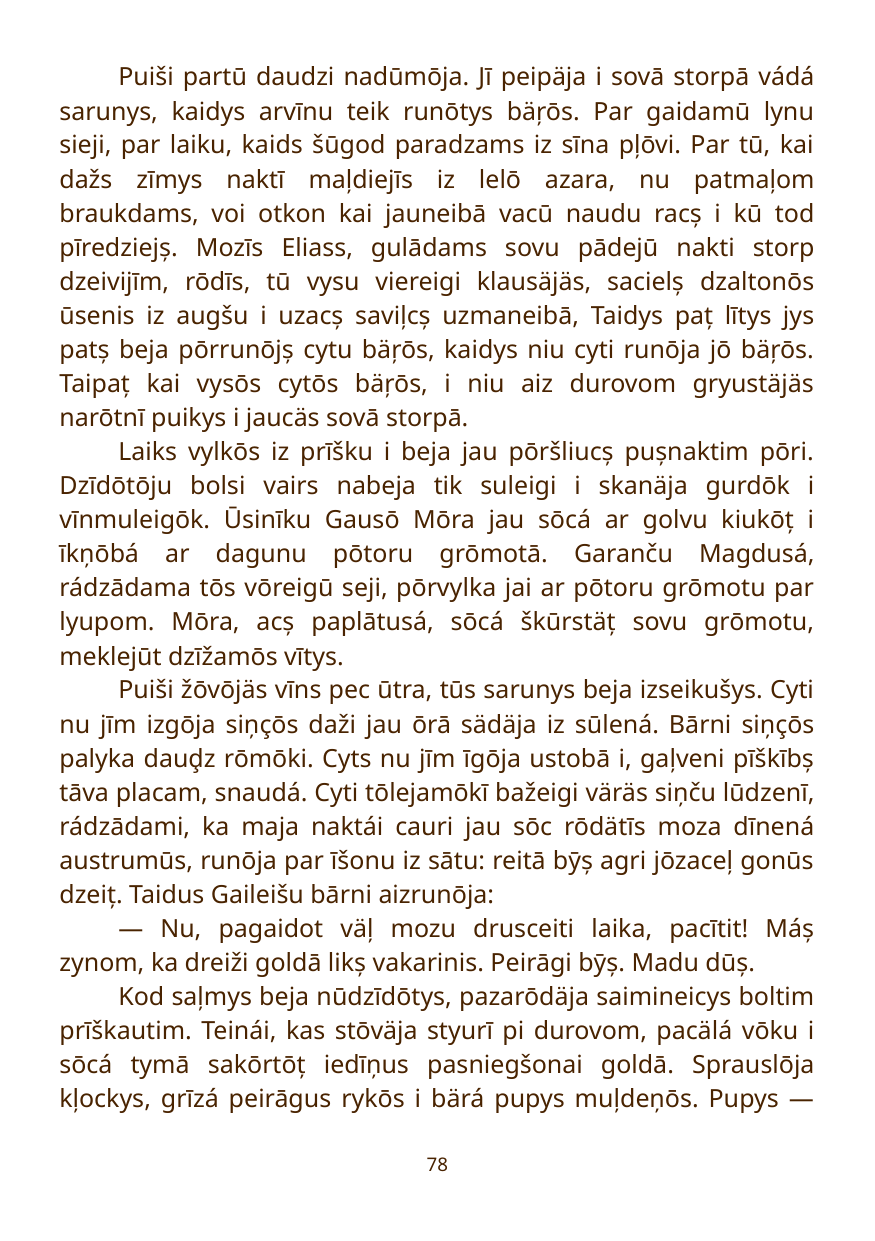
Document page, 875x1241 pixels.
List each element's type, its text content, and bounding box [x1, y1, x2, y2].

text — Nu, pagaidot väļ mozu drusceiti laika, pacītit! Máș zynom, ka dreiži goldā likș vakarinis. Peirāgi bȳș. Madu dūș. [59, 911, 815, 979]
text Puiši žōvōjäs vīns pec ūtra, tūs sarunys beja izseikušys. Cyti nu jīm izgōja siņçōs daži jau ōrā sädäja iz sūlená. Bārni siņçōs palyka dauḑz rōmōki. Cyts nu jīm īgōja ustobā i, gaļveni pīškībș tāva placam, snaudá. Cyti tōlejamōkī bažeigi väräs siņču lūdzenī, rádzādami, ka maja naktái cauri jau sōc rōdätīs moza dīnená austrumūs, runōja par īšonu iz sātu: reitā bȳș agri jōzaceļ gonūs dzeiț. Taidus Gaileišu bārni aizrunōja: [59, 672, 815, 911]
text Kod saļmys beja nūdzīdōtys, pazarōdäja saimineicys boltim prīškautim. Teinái, kas stōväja styurī pi durovom, pacälá vōku i sōcá tymā sakōrtōț iedīņus pasniegšonai goldā. Sprauslōja kļockys, grīzá peirāgus rykōs i bärá pupys muļdeņōs. Pupys — [59, 979, 815, 1115]
text Puiši partū daudzi nadūmōja. Jī peipäja i sovā storpā vádá sarunys, kaidys arvīnu teik runōtys bäŗōs. Par gaidamū lynu sieji, par laiku, kaids šūgod paradzams iz sīna pļōvi. Par tū, kai dažs zīmys naktī maļdiejīs iz lelō azara, nu patmaļom braukdams, voi otkon kai jauneibā vacū naudu racș i kū tod pīredziejș. Mozīs Eliass, gulādams sovu pādejū nakti storp dzeivijīm, rōdīs, tū vysu viereigi klausäjäs, sacielș dzaltonōs ūsenis iz augšu i uzacș saviļcș uzmaneibā, Taidys paț lītys jys patș beja pōrrunōjș cytu bäŗōs, kaidys niu cyti runōja jō bäŗōs. Taipaț kai vysōs cytōs bäŗōs, i niu aiz durovom gryustäjäs narōtnī puikys i jaucäs sovā storpā. [59, 59, 815, 434]
text Laiks vylkōs iz prīšku i beja jau pōršliucș pușnaktim pōri. Dzīdōtōju bolsi vairs nabeja tik suleigi i skanäja gurdōk i vīnmuleigōk. Ūsinīku Gausō Mōra jau sōcá ar golvu kiukōț i īkņōbá ar dagunu pōtoru grōmotā. Garanču Magdusá, rádzādama tōs vōreigū seji, pōrvylka jai ar pōtoru grōmotu par lyupom. Mōra, acș paplātusá, sōcá škūrstäț sovu grōmotu, meklejūt dzīžamōs vītys. [59, 434, 815, 672]
